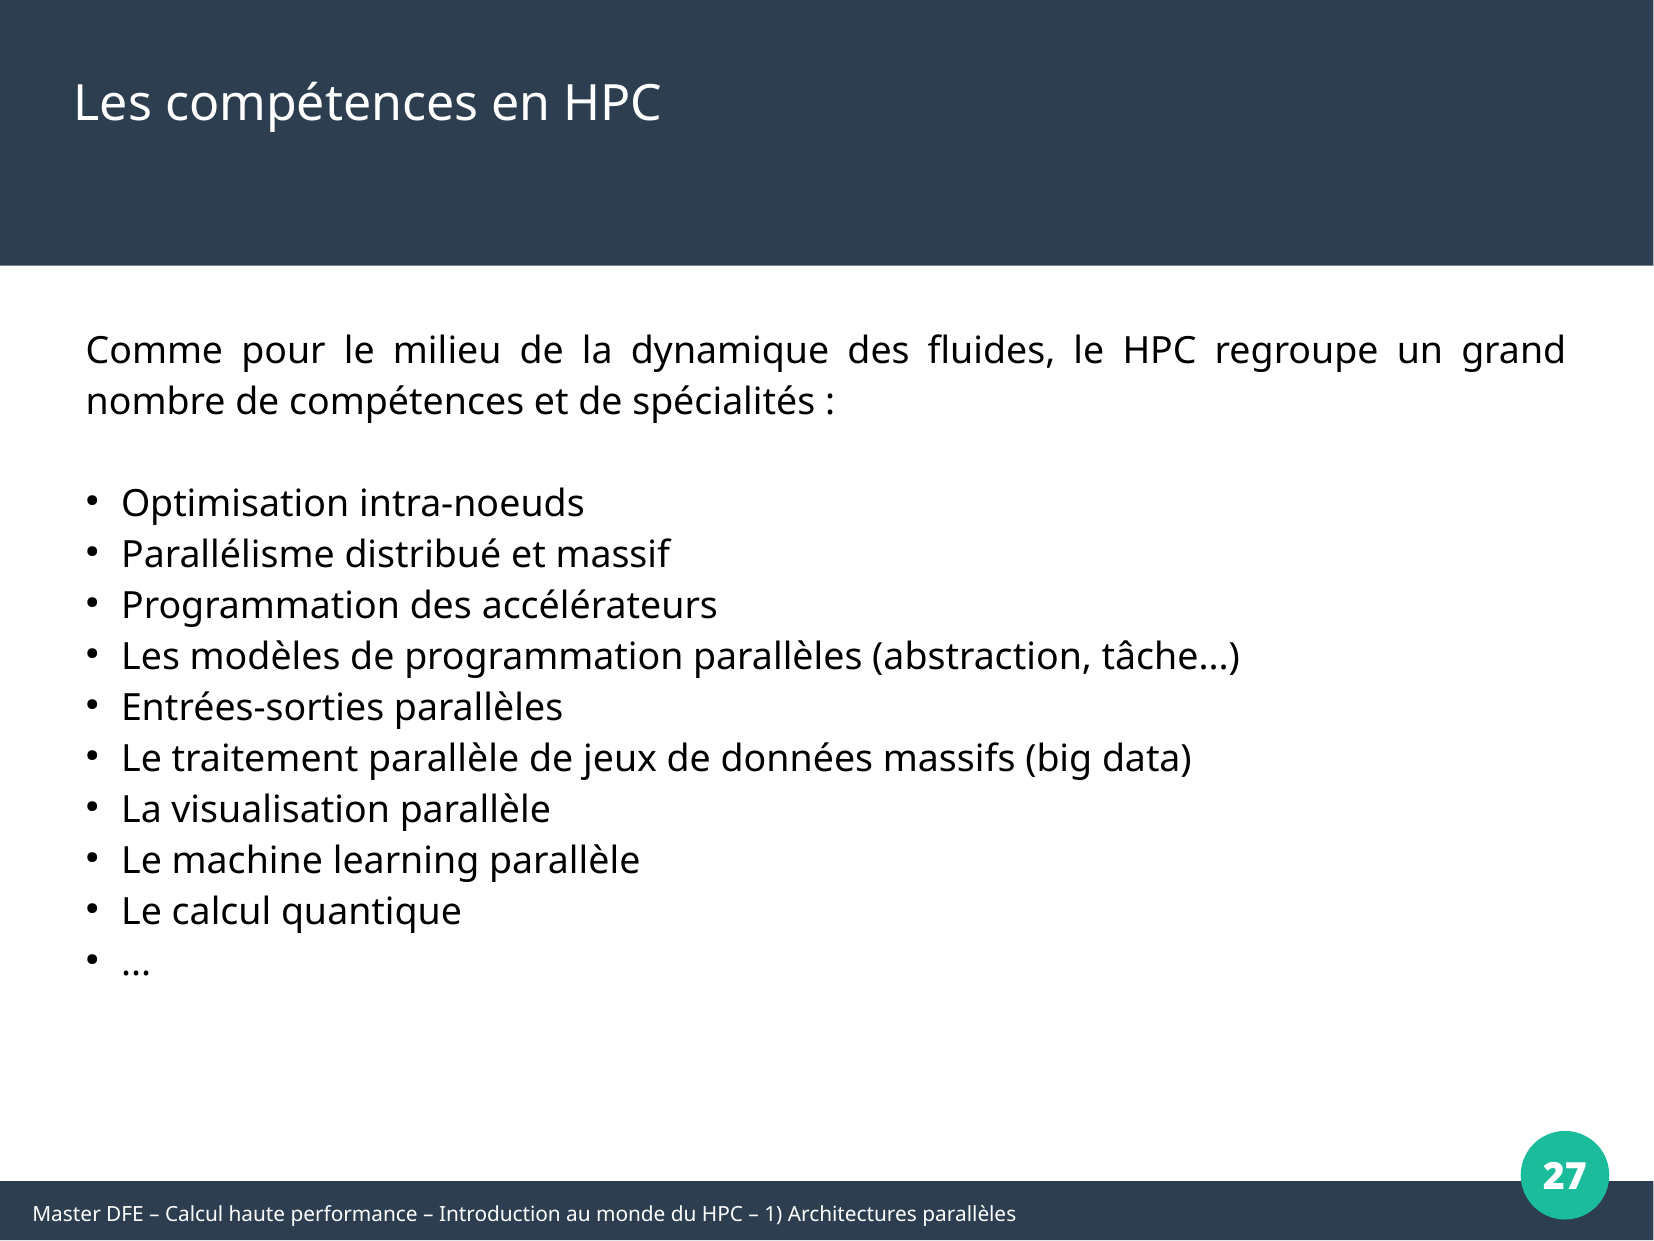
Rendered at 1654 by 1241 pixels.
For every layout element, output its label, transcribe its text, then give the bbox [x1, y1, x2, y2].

text_box Master DFE – Calcul haute performance – Introduction au monde du HPC – 1) Architectures parallèles [17, 1191, 1436, 1235]
text_box Comme pour le milieu de la dynamique des fluides, le HPC regroupe un grand nombre de compétences et de spécialités : Optimisation intra-noeuds Parallélisme distribué et massif Programmation des accélérateurs Les modèles de programmation parallèles (abstraction, tâche...) Entrées-sorties parallèles Le traitement parallèle de jeux de données massifs (big data) La visualisation parallèle Le machine learning parallèle Le calcul quantique ... [70, 315, 1583, 991]
text_box Les compétences en HPC [59, 59, 1630, 142]
